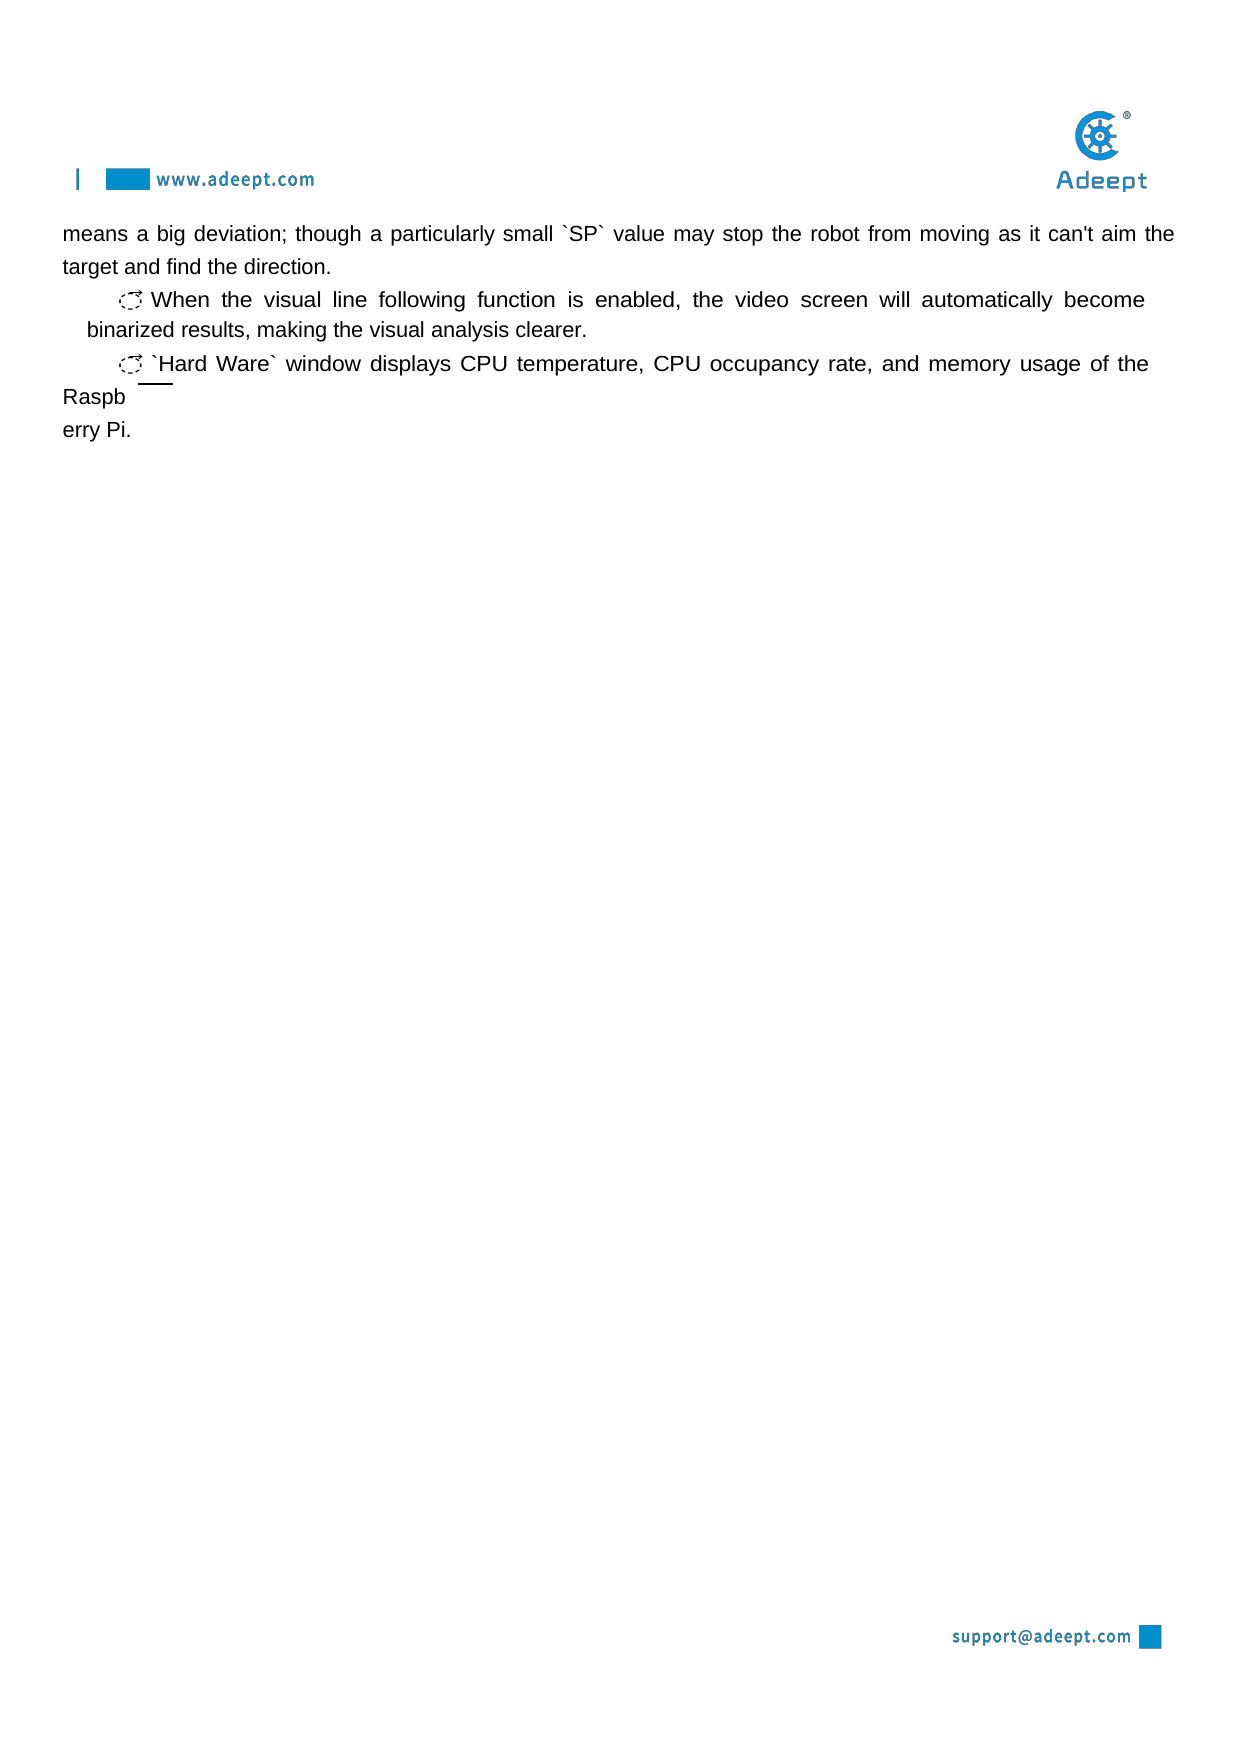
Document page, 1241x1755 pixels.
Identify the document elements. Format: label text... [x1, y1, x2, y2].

text ⃗ When the visual line following function is enabled, the video screen will automatically become [62, 286, 1191, 313]
picture [1056, 111, 1147, 192]
picture [947, 1625, 1139, 1649]
text means a big deviation; though a particularly small `SP` value may stop the robot from moving as it can't aim the target and find the direction. [62, 221, 1175, 279]
text binarized results, making the visual analysis clearer. [87, 319, 1191, 342]
picture [75, 167, 343, 191]
text ⃗ `Hard Ware` window displays CPU temperature, CPU occupancy rate, and memory usage of the Raspberry Pi. [62, 345, 1183, 443]
